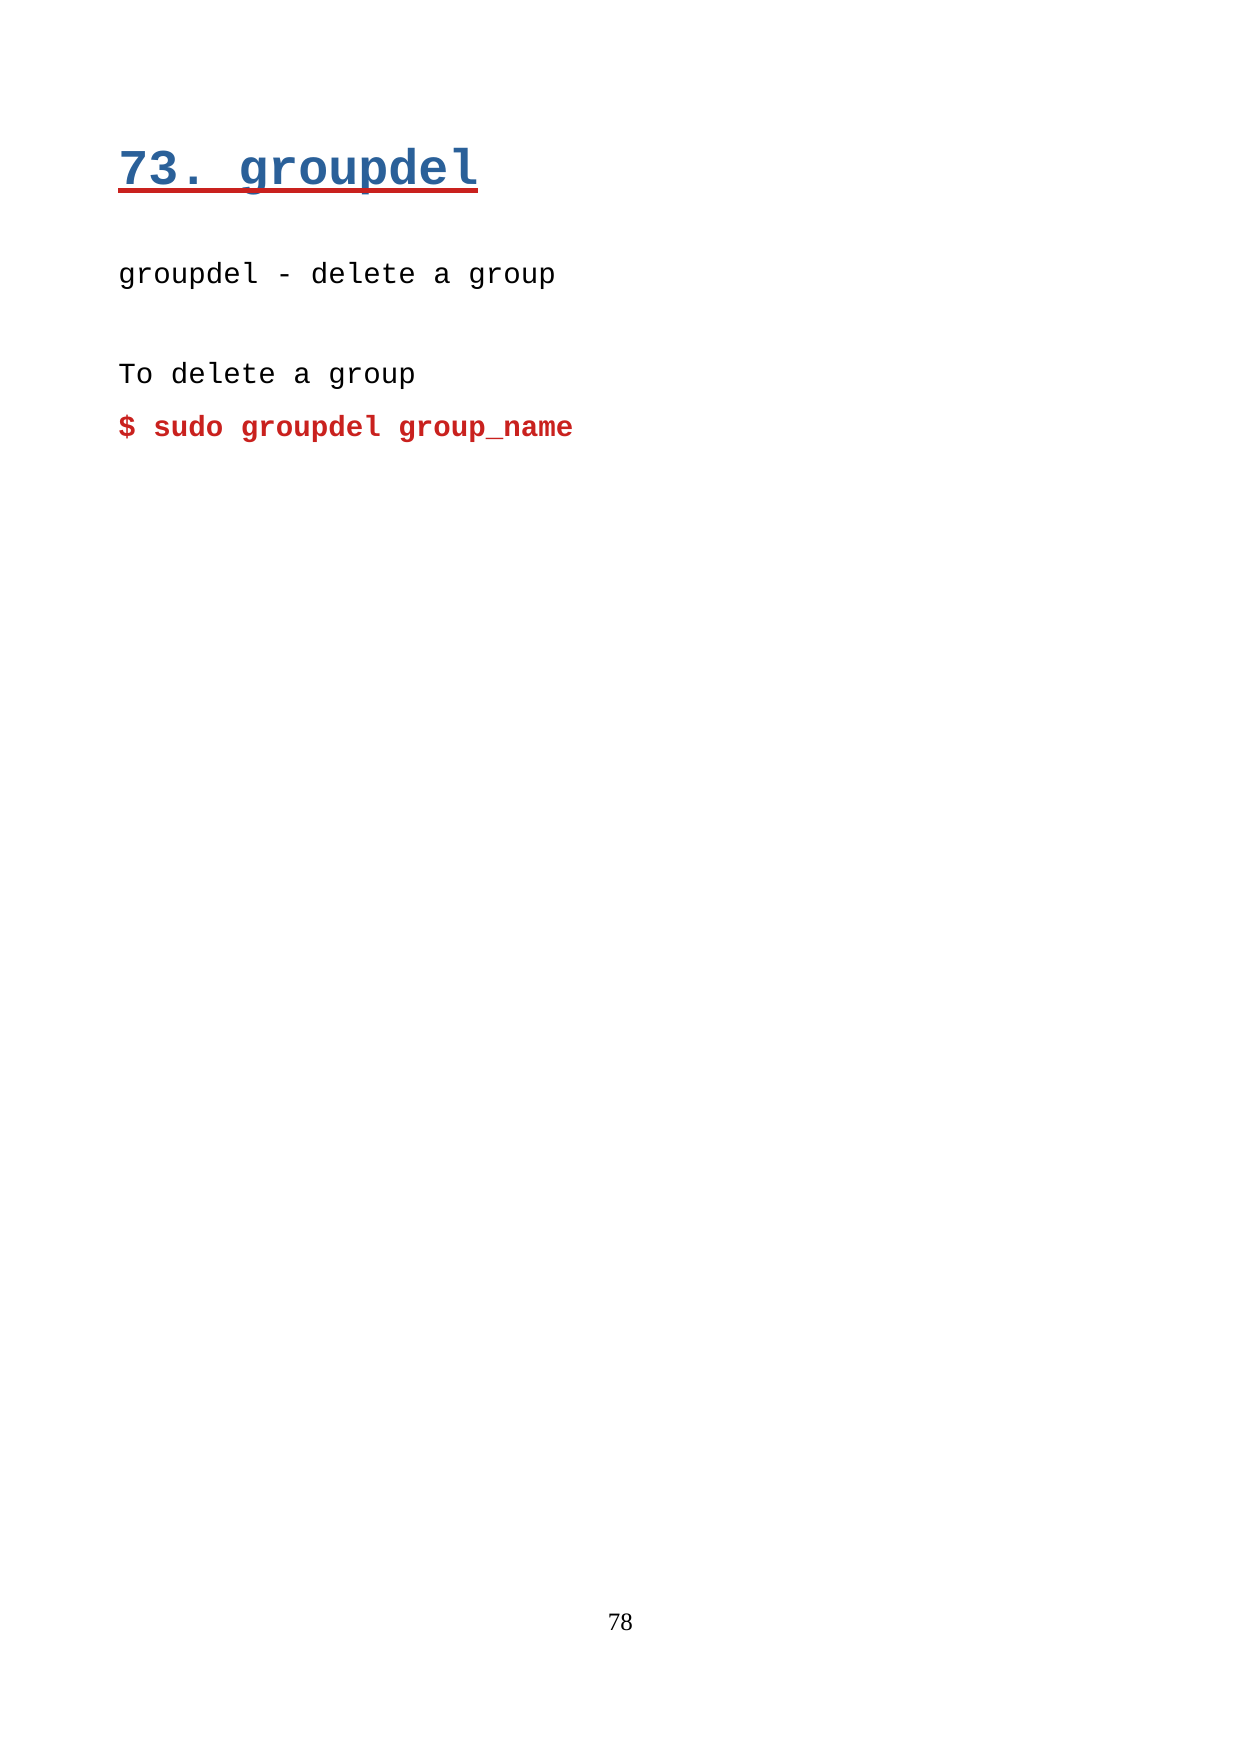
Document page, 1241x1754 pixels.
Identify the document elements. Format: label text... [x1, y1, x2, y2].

text $ sudo groupdel group_name [118, 412, 1122, 445]
subtitle 73. groupdel [118, 143, 1122, 200]
text To delete a group [118, 359, 1122, 392]
text groupdel - delete a group [118, 259, 1122, 292]
